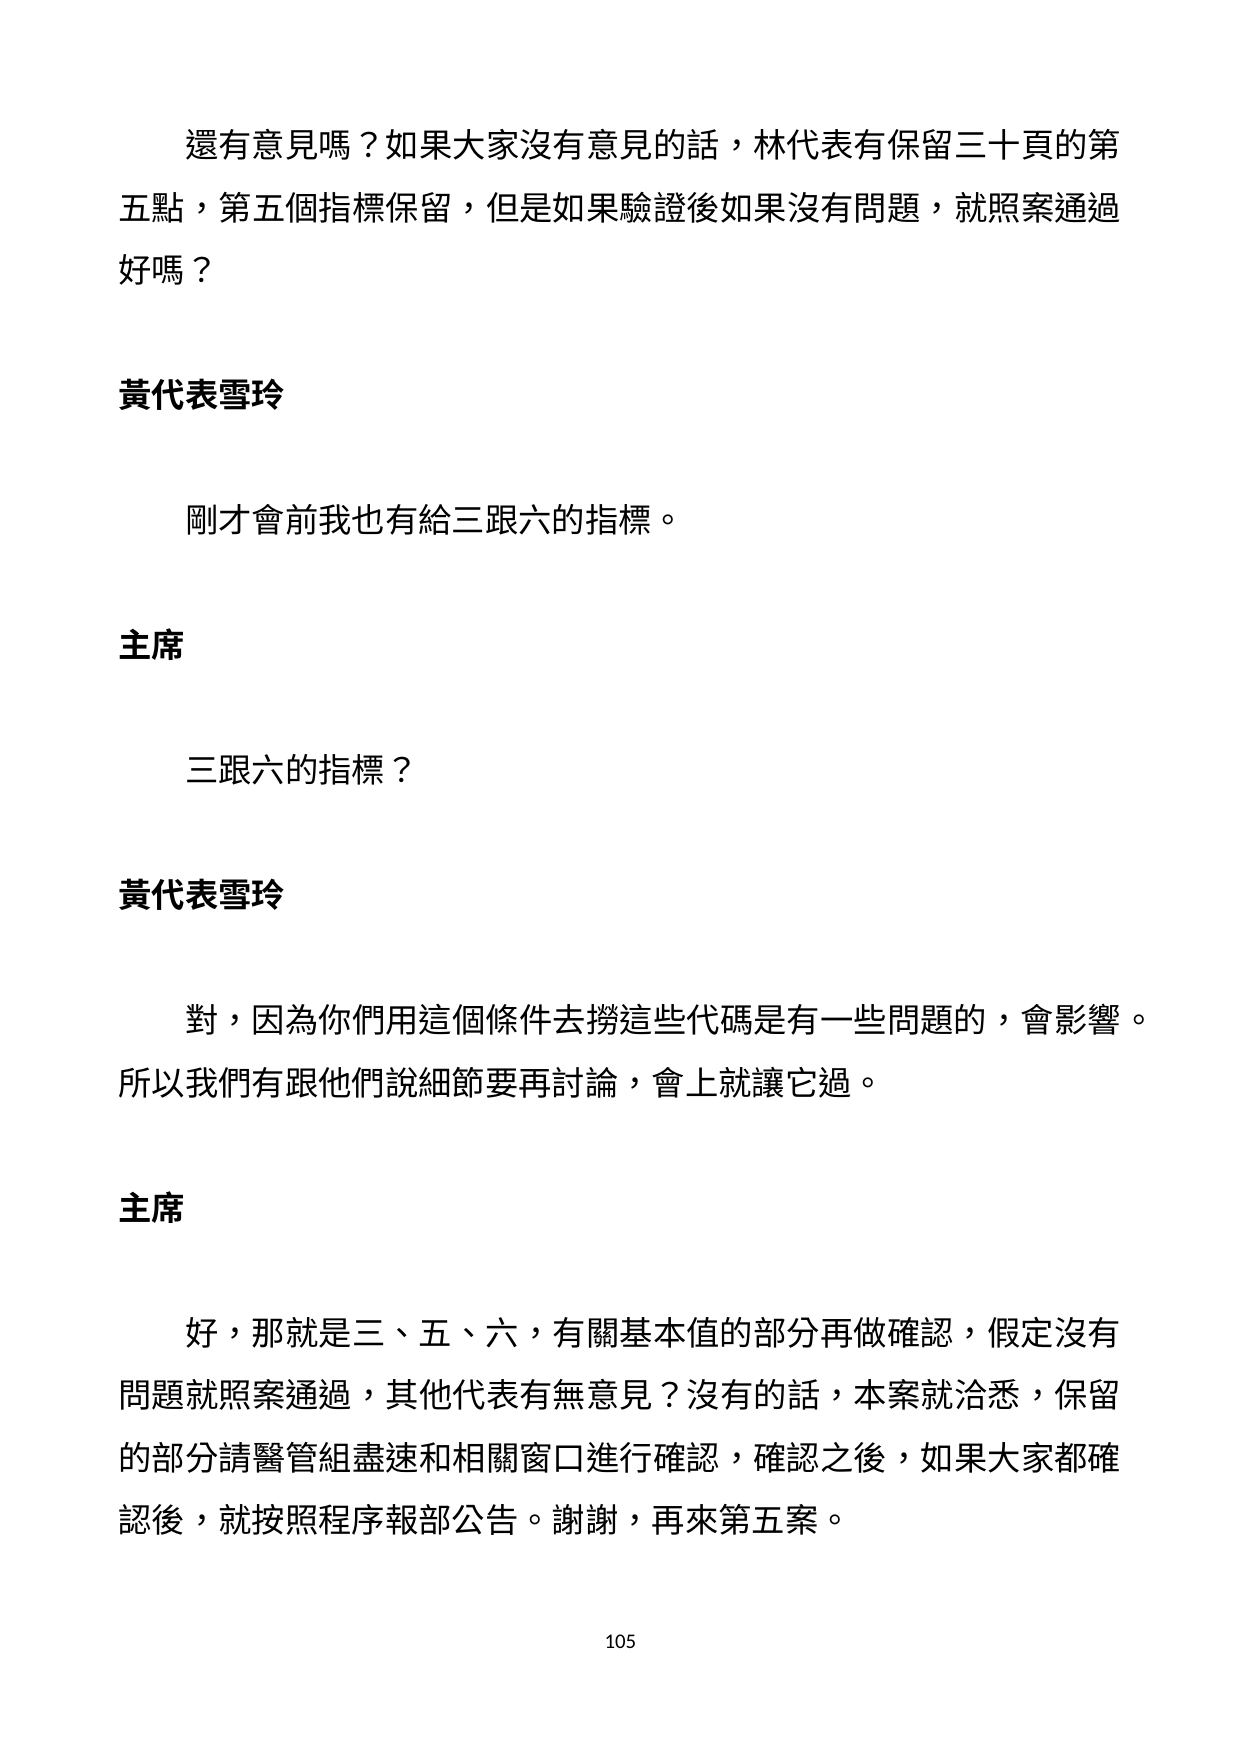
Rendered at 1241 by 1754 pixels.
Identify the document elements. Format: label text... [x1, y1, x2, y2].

text 三跟六的指標？ [118, 727, 1122, 789]
text 對，因為你們用這個條件去撈這些代碼是有一些問題的，會影響。所以我們有跟他們說細節要再討論，會上就讓它過。 [118, 977, 1122, 1102]
text 黃代表雪玲 [118, 852, 1122, 914]
text 黃代表雪玲 [118, 352, 1122, 414]
text 剛才會前我也有給三跟六的指標。 [118, 477, 1122, 539]
text 還有意見嗎？如果大家沒有意見的話，林代表有保留三十頁的第五點，第五個指標保留，但是如果驗證後如果沒有問題，就照案通過，好嗎？ [118, 102, 1122, 289]
text 主席 [118, 1164, 1122, 1227]
text 好，那就是三、五、六，有關基本值的部分再做確認，假定沒有問題就照案通過，其他代表有無意見？沒有的話，本案就洽悉，保留的部分請醫管組盡速和相關窗口進行確認，確認之後，如果大家都確認後，就按照程序報部公告。謝謝，再來第五案。 [118, 1289, 1122, 1539]
text 主席 [118, 602, 1122, 664]
